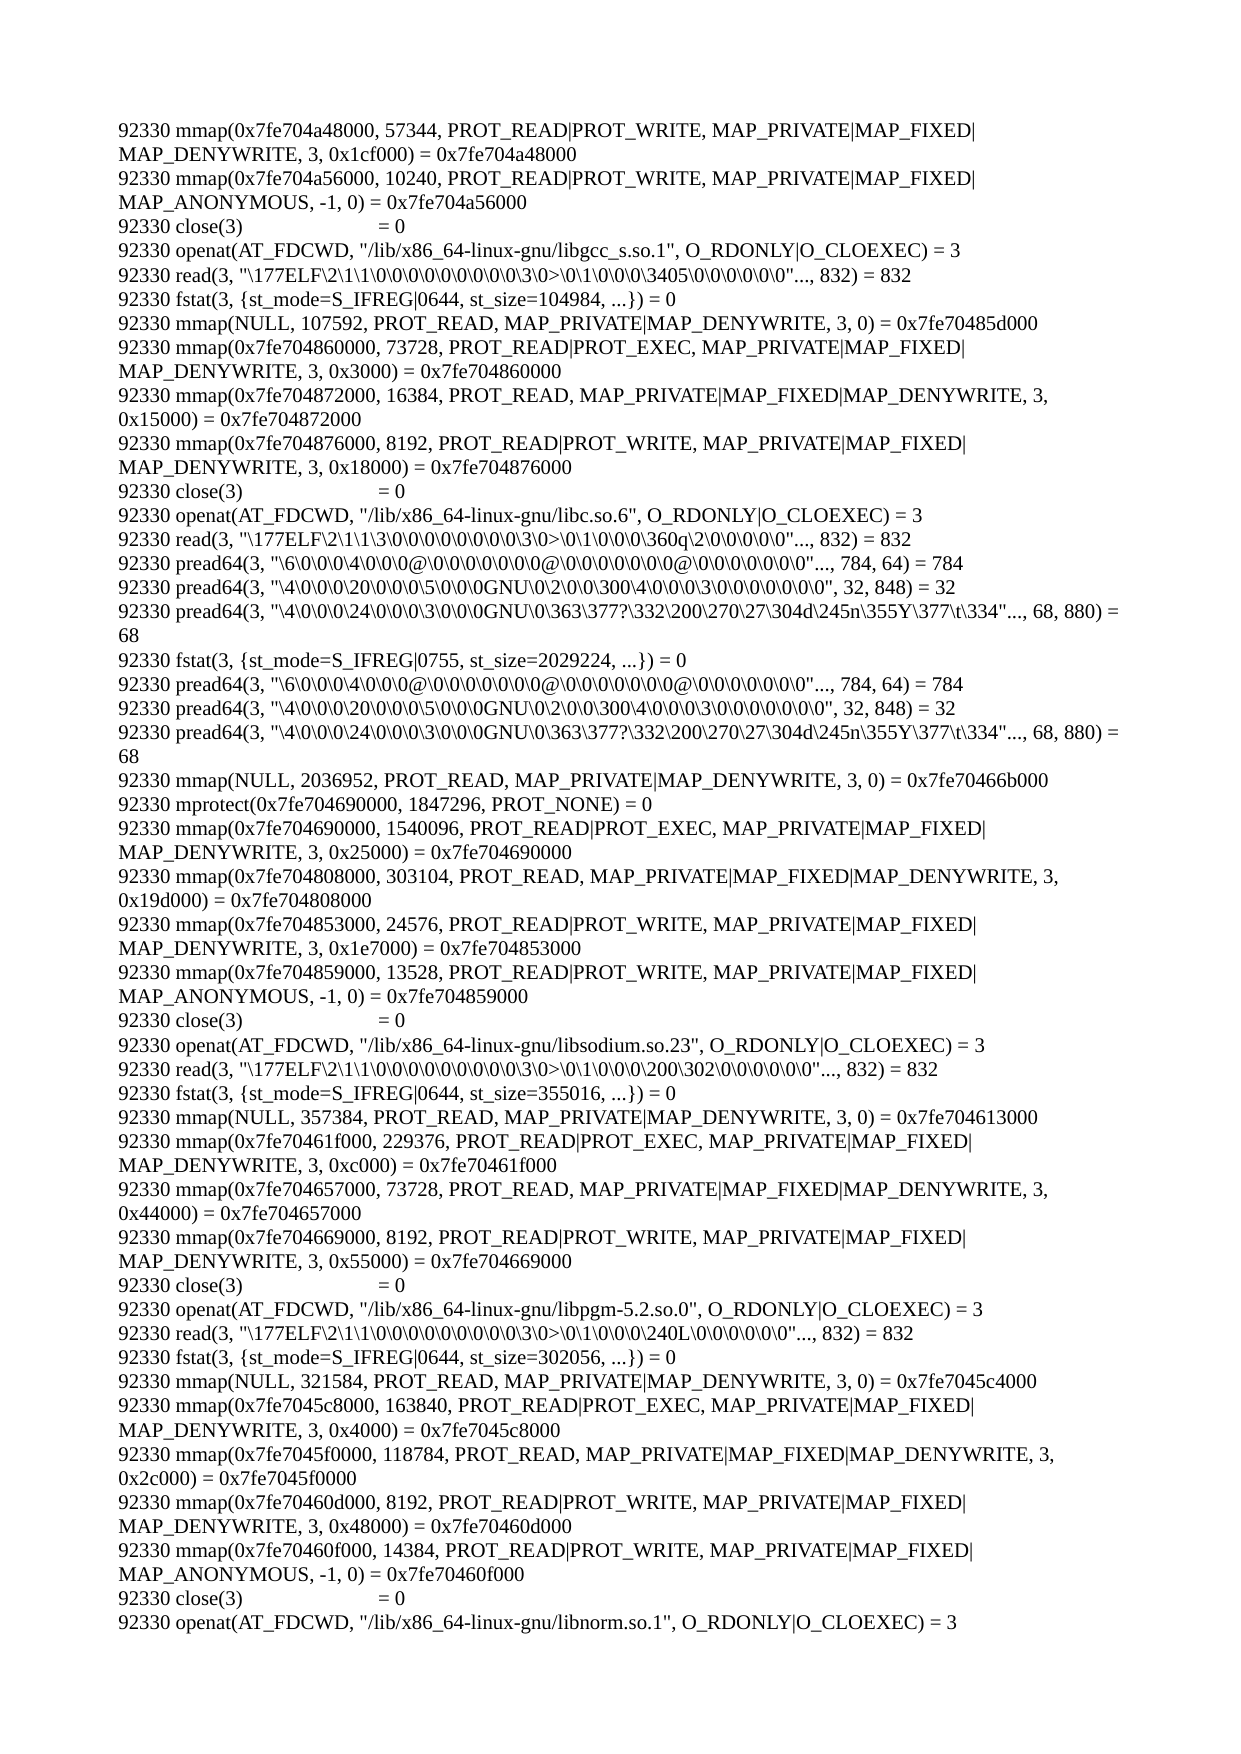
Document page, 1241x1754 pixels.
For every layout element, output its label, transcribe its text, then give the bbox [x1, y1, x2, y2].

text 92330 mmap(0x7fe704860000, 73728, PROT_READ|PROT_EXEC, MAP_PRIVATE|MAP_FIXED|MAP_DENYWRITE, 3, 0x3000) = 0x7fe704860000 [118, 335, 1122, 383]
text 92330 pread64(3, "\4\0\0\0\20\0\0\0\5\0\0\0GNU\0\2\0\0\300\4\0\0\0\3\0\0\0\0\0\0\0", 32, 848) = 32 [118, 575, 1122, 599]
text 92330 mmap(0x7fe704876000, 8192, PROT_READ|PROT_WRITE, MAP_PRIVATE|MAP_FIXED|MAP_DENYWRITE, 3, 0x18000) = 0x7fe704876000 [118, 431, 1122, 479]
text 92330 mmap(NULL, 321584, PROT_READ, MAP_PRIVATE|MAP_DENYWRITE, 3, 0) = 0x7fe7045c4000 [118, 1369, 1122, 1393]
text 92330 mmap(NULL, 357384, PROT_READ, MAP_PRIVATE|MAP_DENYWRITE, 3, 0) = 0x7fe704613000 [118, 1105, 1122, 1129]
text 92330 mmap(0x7fe704859000, 13528, PROT_READ|PROT_WRITE, MAP_PRIVATE|MAP_FIXED|MAP_ANONYMOUS, -1, 0) = 0x7fe704859000 [118, 960, 1122, 1008]
text 92330 mmap(0x7fe704690000, 1540096, PROT_READ|PROT_EXEC, MAP_PRIVATE|MAP_FIXED|MAP_DENYWRITE, 3, 0x25000) = 0x7fe704690000 [118, 816, 1122, 864]
text 92330 mmap(NULL, 2036952, PROT_READ, MAP_PRIVATE|MAP_DENYWRITE, 3, 0) = 0x7fe70466b000 [118, 768, 1122, 792]
text 92330 close(3) = 0 [118, 1273, 1122, 1297]
text 92330 pread64(3, "\4\0\0\0\24\0\0\0\3\0\0\0GNU\0\363\377?\332\200\270\27\304d\245n\355Y\377\t\334"..., 68, 880) = 68 [118, 720, 1122, 768]
text 92330 fstat(3, {st_mode=S_IFREG|0755, st_size=2029224, ...}) = 0 [118, 647, 1122, 672]
text 92330 close(3) = 0 [118, 479, 1122, 503]
text 92330 close(3) = 0 [118, 1008, 1122, 1032]
text 92330 fstat(3, {st_mode=S_IFREG|0644, st_size=355016, ...}) = 0 [118, 1081, 1122, 1105]
text 92330 mmap(NULL, 107592, PROT_READ, MAP_PRIVATE|MAP_DENYWRITE, 3, 0) = 0x7fe70485d000 [118, 311, 1122, 335]
text 92330 read(3, "\177ELF\2\1\1\0\0\0\0\0\0\0\0\0\3\0>\0\1\0\0\0\200\302\0\0\0\0\0\0"..., 832) = 832 [118, 1057, 1122, 1081]
text 92330 mmap(0x7fe70460f000, 14384, PROT_READ|PROT_WRITE, MAP_PRIVATE|MAP_FIXED|MAP_ANONYMOUS, -1, 0) = 0x7fe70460f000 [118, 1538, 1122, 1586]
text 92330 mmap(0x7fe7045f0000, 118784, PROT_READ, MAP_PRIVATE|MAP_FIXED|MAP_DENYWRITE, 3, 0x2c000) = 0x7fe7045f0000 [118, 1442, 1122, 1490]
text 92330 mmap(0x7fe704a48000, 57344, PROT_READ|PROT_WRITE, MAP_PRIVATE|MAP_FIXED|MAP_DENYWRITE, 3, 0x1cf000) = 0x7fe704a48000 [118, 118, 1122, 166]
text 92330 read(3, "\177ELF\2\1\1\0\0\0\0\0\0\0\0\0\3\0>\0\1\0\0\0\240L\0\0\0\0\0\0"..., 832) = 832 [118, 1321, 1122, 1345]
text 92330 mmap(0x7fe70460d000, 8192, PROT_READ|PROT_WRITE, MAP_PRIVATE|MAP_FIXED|MAP_DENYWRITE, 3, 0x48000) = 0x7fe70460d000 [118, 1490, 1122, 1538]
text 92330 mmap(0x7fe704657000, 73728, PROT_READ, MAP_PRIVATE|MAP_FIXED|MAP_DENYWRITE, 3, 0x44000) = 0x7fe704657000 [118, 1177, 1122, 1225]
text 92330 mmap(0x7fe7045c8000, 163840, PROT_READ|PROT_EXEC, MAP_PRIVATE|MAP_FIXED|MAP_DENYWRITE, 3, 0x4000) = 0x7fe7045c8000 [118, 1393, 1122, 1442]
text 92330 mmap(0x7fe704853000, 24576, PROT_READ|PROT_WRITE, MAP_PRIVATE|MAP_FIXED|MAP_DENYWRITE, 3, 0x1e7000) = 0x7fe704853000 [118, 912, 1122, 960]
text 92330 pread64(3, "\4\0\0\0\20\0\0\0\5\0\0\0GNU\0\2\0\0\300\4\0\0\0\3\0\0\0\0\0\0\0", 32, 848) = 32 [118, 696, 1122, 720]
text 92330 mmap(0x7fe704808000, 303104, PROT_READ, MAP_PRIVATE|MAP_FIXED|MAP_DENYWRITE, 3, 0x19d000) = 0x7fe704808000 [118, 864, 1122, 912]
text 92330 read(3, "\177ELF\2\1\1\3\0\0\0\0\0\0\0\0\3\0>\0\1\0\0\0\360q\2\0\0\0\0\0"..., 832) = 832 [118, 527, 1122, 551]
text 92330 openat(AT_FDCWD, "/lib/x86_64-linux-gnu/libgcc_s.so.1", O_RDONLY|O_CLOEXEC) = 3 [118, 238, 1122, 262]
text 92330 mmap(0x7fe70461f000, 229376, PROT_READ|PROT_EXEC, MAP_PRIVATE|MAP_FIXED|MAP_DENYWRITE, 3, 0xc000) = 0x7fe70461f000 [118, 1129, 1122, 1177]
text 92330 mmap(0x7fe704a56000, 10240, PROT_READ|PROT_WRITE, MAP_PRIVATE|MAP_FIXED|MAP_ANONYMOUS, -1, 0) = 0x7fe704a56000 [118, 166, 1122, 214]
text 92330 close(3) = 0 [118, 1586, 1122, 1610]
text 92330 mmap(0x7fe704669000, 8192, PROT_READ|PROT_WRITE, MAP_PRIVATE|MAP_FIXED|MAP_DENYWRITE, 3, 0x55000) = 0x7fe704669000 [118, 1225, 1122, 1273]
text 92330 pread64(3, "\6\0\0\0\4\0\0\0@\0\0\0\0\0\0\0@\0\0\0\0\0\0\0@\0\0\0\0\0\0\0"..., 784, 64) = 784 [118, 551, 1122, 575]
text 92330 openat(AT_FDCWD, "/lib/x86_64-linux-gnu/libnorm.so.1", O_RDONLY|O_CLOEXEC) = 3 [118, 1610, 1122, 1634]
text 92330 mprotect(0x7fe704690000, 1847296, PROT_NONE) = 0 [118, 792, 1122, 816]
text 92330 pread64(3, "\6\0\0\0\4\0\0\0@\0\0\0\0\0\0\0@\0\0\0\0\0\0\0@\0\0\0\0\0\0\0"..., 784, 64) = 784 [118, 672, 1122, 696]
text 92330 mmap(0x7fe704872000, 16384, PROT_READ, MAP_PRIVATE|MAP_FIXED|MAP_DENYWRITE, 3, 0x15000) = 0x7fe704872000 [118, 383, 1122, 431]
text 92330 openat(AT_FDCWD, "/lib/x86_64-linux-gnu/libpgm-5.2.so.0", O_RDONLY|O_CLOEXEC) = 3 [118, 1297, 1122, 1321]
text 92330 fstat(3, {st_mode=S_IFREG|0644, st_size=302056, ...}) = 0 [118, 1345, 1122, 1369]
text 92330 openat(AT_FDCWD, "/lib/x86_64-linux-gnu/libsodium.so.23", O_RDONLY|O_CLOEXEC) = 3 [118, 1032, 1122, 1057]
text 92330 pread64(3, "\4\0\0\0\24\0\0\0\3\0\0\0GNU\0\363\377?\332\200\270\27\304d\245n\355Y\377\t\334"..., 68, 880) = 68 [118, 599, 1122, 647]
text 92330 openat(AT_FDCWD, "/lib/x86_64-linux-gnu/libc.so.6", O_RDONLY|O_CLOEXEC) = 3 [118, 503, 1122, 527]
text 92330 read(3, "\177ELF\2\1\1\0\0\0\0\0\0\0\0\0\3\0>\0\1\0\0\0\3405\0\0\0\0\0\0"..., 832) = 832 [118, 262, 1122, 287]
text 92330 fstat(3, {st_mode=S_IFREG|0644, st_size=104984, ...}) = 0 [118, 287, 1122, 311]
text 92330 close(3) = 0 [118, 214, 1122, 238]
